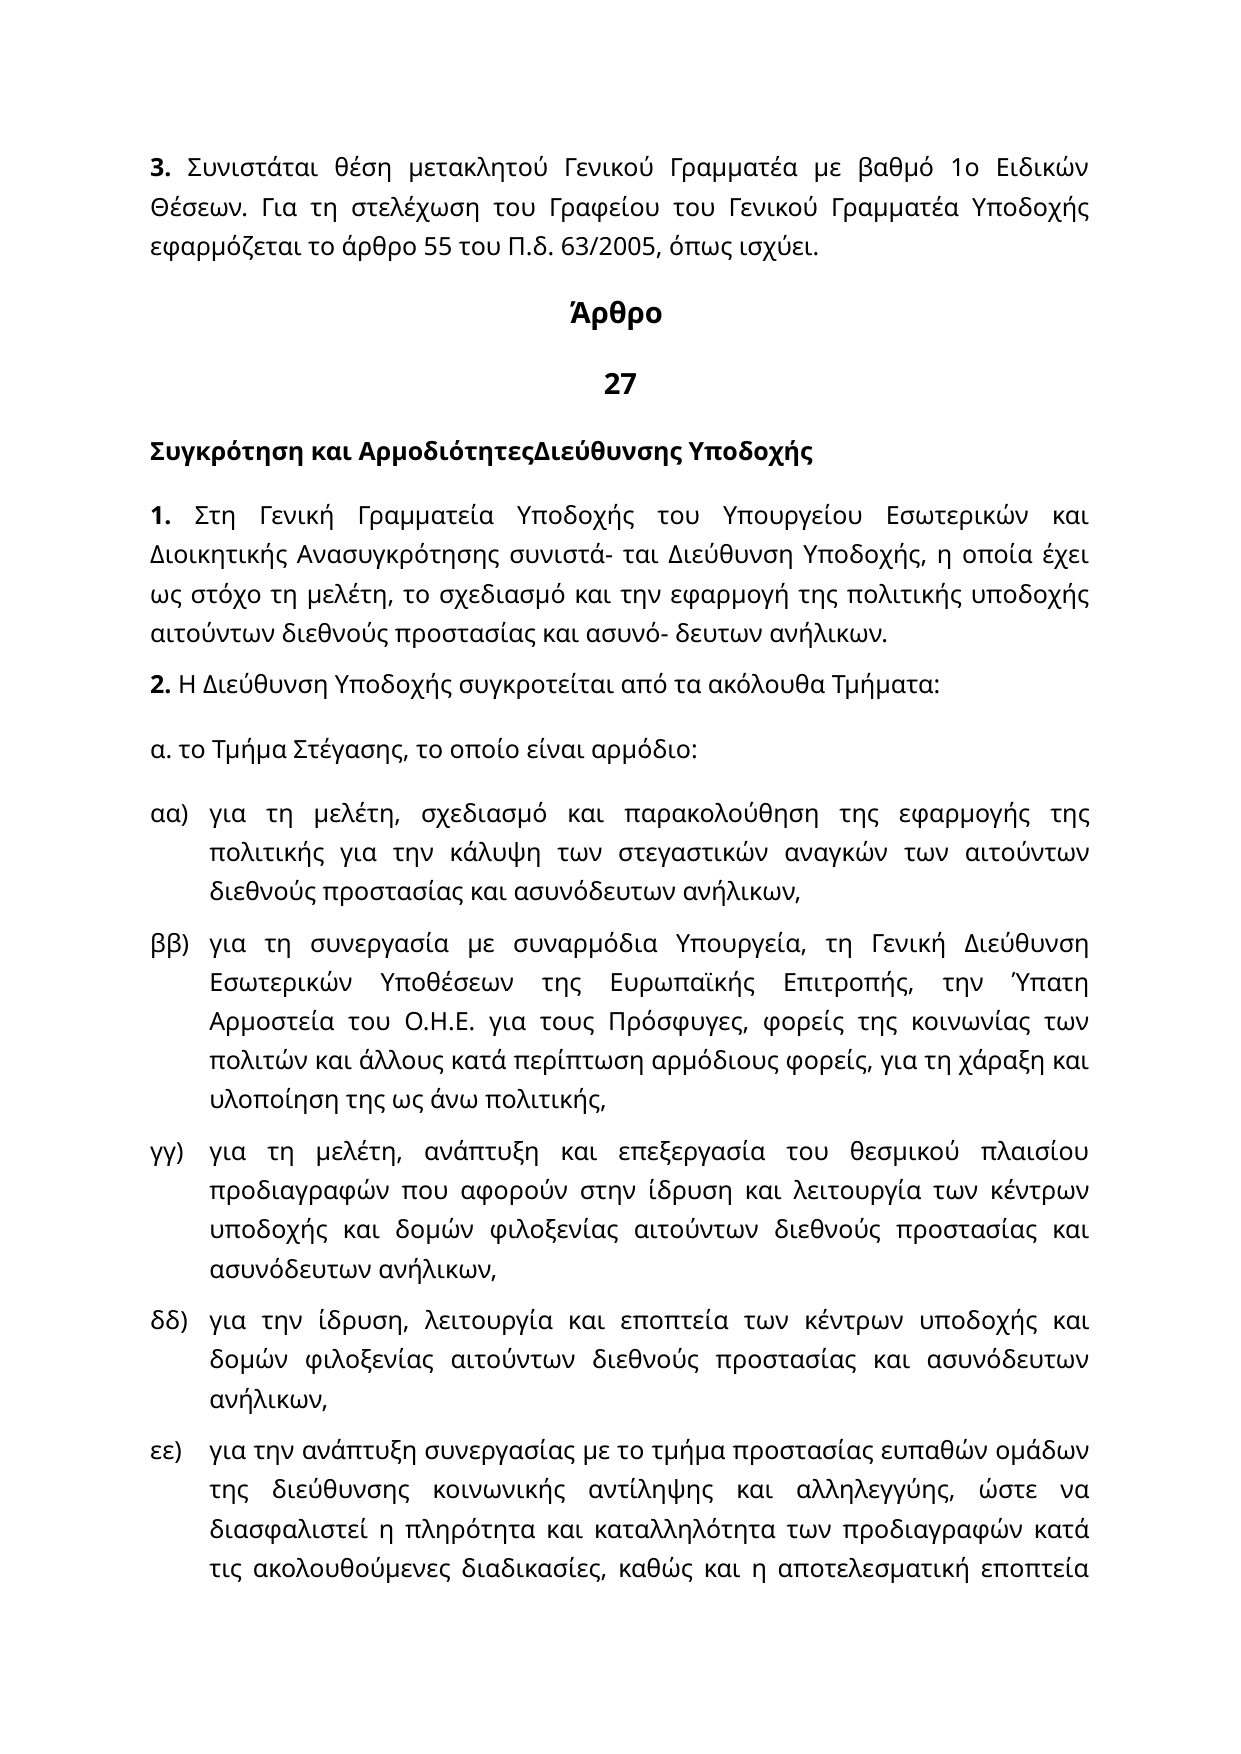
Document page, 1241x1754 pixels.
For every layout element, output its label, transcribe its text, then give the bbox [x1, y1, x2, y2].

list γγ) για τη μελέτη, ανάπτυξη και επεξεργασία του θεσμικού πλαισίου προδιαγραφών που αφορούν στην ίδρυση και λειτουργία των κέντρων υποδοχής και δομών φιλοξενίας αιτούντων διεθνούς προστασίας και ασυνόδευτων ανήλικων, [150, 1134, 1090, 1285]
text 3. Συνιστάται θέση μετακλητού Γενικού Γραμματέα με βαθμό 1ο Ειδικών Θέσεων. Για τη στελέχωση του Γραφείου του Γενικού Γραμματέα Υποδοχής εφαρμόζεται το άρθρο 55 του Π.δ. 63/2005, όπως ισχύει. [150, 150, 1090, 262]
list ββ) για τη συνεργασία με συναρμόδια Υπουργεία, τη Γενική Διεύθυνση Εσωτερικών Υποθέσεων της Ευρωπαϊκής Επιτροπής, την Ύπατη Αρμοστεία του Ο.Η.Ε. για τους Πρόσφυγες, φορείς της κοινωνίας των πολιτών και άλλους κατά περίπτωση αρμόδιους φορείς, για τη χάραξη και υλοποίηση της ως άνω πολιτικής, [150, 925, 1090, 1116]
subtitle Άρθρο [150, 292, 1090, 332]
text Συγκρότηση και ΑρμοδιότητεςΔιεύθυνσης Υποδοχής [150, 434, 1090, 468]
list δδ) για την ίδρυση, λειτουργία και εποπτεία των κέντρων υποδοχής και δομών φιλοξενίας αιτούντων διεθνούς προστασίας και ασυνόδευτων ανήλικων, [150, 1303, 1090, 1415]
text 2. Η Διεύθυνση Υποδοχής συγκροτείται από τα ακόλουθα Τμήματα: [150, 667, 1090, 701]
list εε) για την ανάπτυξη συνεργασίας με το τμήμα προστασίας ευπαθών ομάδων της διεύθυνσης κοινωνικής αντίληψης και αλληλεγγύης, ώστε να διασφαλιστεί η πληρότητα και καταλληλότητα των προδιαγραφών κατά τις ακολουθούμενες διαδικασίες, καθώς και η αποτελεσματική εποπτεία [150, 1433, 1090, 1584]
subtitle 27 [150, 363, 1090, 403]
text 1. Στη Γενική Γραμματεία Υποδοχής του Υπουργείου Εσωτερικών και Διοικητικής Ανασυγκρότησης συνιστά- ται Διεύθυνση Υποδοχής, η οποία έχει ως στόχο τη μελέτη, το σχεδιασμό και την εφαρμογή της πολιτικής υποδοχής αιτούντων διεθνούς προστασίας και ασυνό- δευτων ανήλικων. [150, 498, 1090, 649]
list αα) για τη μελέτη, σχεδιασμό και παρακολούθηση της εφαρμογής της πολιτικής για την κάλυψη των στεγαστικών αναγκών των αιτούντων διεθνούς προστασίας και ασυνόδευτων ανήλικων, [150, 795, 1090, 908]
text α. το Τμήμα Στέγασης, το οποίο είναι αρμόδιο: [150, 731, 1090, 765]
